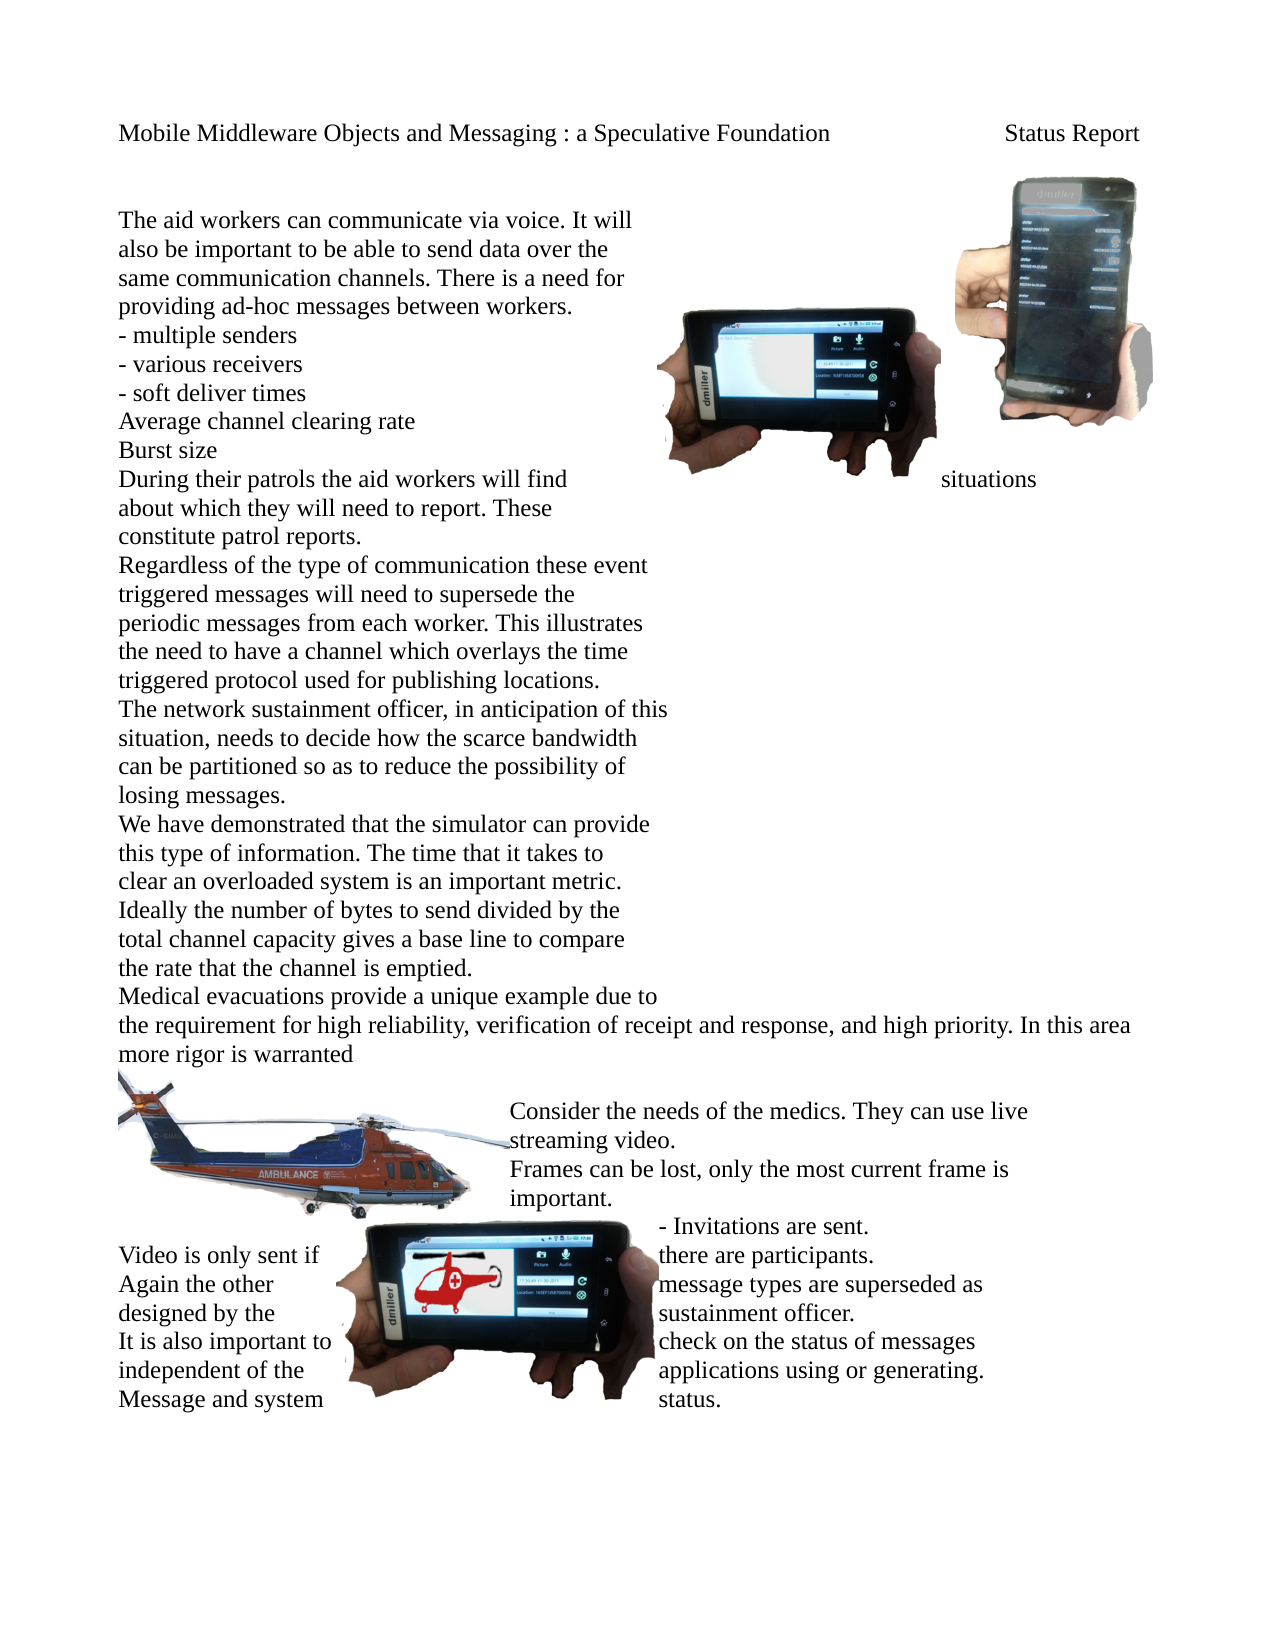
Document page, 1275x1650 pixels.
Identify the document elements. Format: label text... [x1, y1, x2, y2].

text We have demonstrated that the simulator can provide [118, 809, 1157, 838]
text this type of information. The time that it takes to [118, 838, 1157, 866]
text check on the status of messages [659, 1326, 1157, 1355]
text The network sustainment officer, in anticipation of this [118, 694, 1157, 723]
text situation, needs to decide how the scarce bandwidth [118, 723, 1157, 751]
text Again the other [118, 1269, 336, 1298]
text Frames can be lost, only the most current frame is [510, 1154, 1157, 1183]
text there are participants. [659, 1240, 1157, 1269]
text triggered protocol used for publishing locations. [118, 665, 1157, 694]
text During their patrols the aid workers will find situations [118, 464, 1157, 493]
text the rate that the channel is emptied. [118, 953, 1157, 981]
text the need to have a channel which overlays the time [118, 636, 1157, 665]
text important. [510, 1183, 1157, 1211]
text same communication channels. There is a need for [118, 263, 955, 291]
picture [118, 1067, 659, 1400]
text providing ad-hoc messages between workers. [118, 291, 955, 320]
text The aid workers can communicate via voice. It will [118, 205, 955, 234]
text - various receivers [118, 349, 657, 378]
text - multiple senders [118, 320, 657, 349]
text - Invitations are sent. [510, 1211, 1157, 1240]
text [941, 435, 1157, 464]
text Medical evacuations provide a unique example due to [118, 981, 1157, 1010]
text about which they will need to report. These [118, 493, 1157, 521]
text periodic messages from each worker. This illustrates [118, 608, 1157, 636]
text [941, 320, 955, 349]
text [118, 1219, 336, 1240]
text [941, 349, 955, 378]
text clear an overloaded system is an important metric. [118, 866, 1157, 895]
picture [657, 302, 941, 477]
text Message and system status. [118, 1384, 1157, 1413]
text applications using or generating. [659, 1355, 1157, 1384]
picture [955, 176, 1153, 427]
text - soft deliver times [118, 378, 657, 406]
text independent of the [118, 1355, 336, 1384]
text streaming video. [510, 1125, 1157, 1154]
text sustainment officer. [659, 1298, 1157, 1326]
text can be partitioned so as to reduce the possibility of [118, 751, 1157, 780]
text constitute patrol reports. [118, 521, 1157, 550]
text designed by the [118, 1298, 336, 1326]
text Consider the needs of the medics. They can use live [510, 1096, 1157, 1125]
text Burst size [118, 435, 657, 464]
text [941, 406, 1157, 435]
text the requirement for high reliability, verification of receipt and response, and high priority. In this area [118, 1010, 1157, 1039]
text It is also important to [118, 1326, 336, 1355]
text Regardless of the type of communication these event [118, 550, 1157, 579]
text Ideally the number of bytes to send divided by the [118, 895, 1157, 924]
text losing messages. [118, 780, 1157, 809]
text more rigor is warranted [118, 1039, 1157, 1068]
text total channel capacity gives a base line to compare [118, 924, 1157, 953]
text Average channel clearing rate [118, 406, 657, 435]
text triggered messages will need to supersede the [118, 579, 1157, 608]
text also be important to be able to send data over the [118, 234, 955, 263]
text message types are superseded as [659, 1269, 1157, 1298]
text Video is only sent if [118, 1240, 336, 1269]
